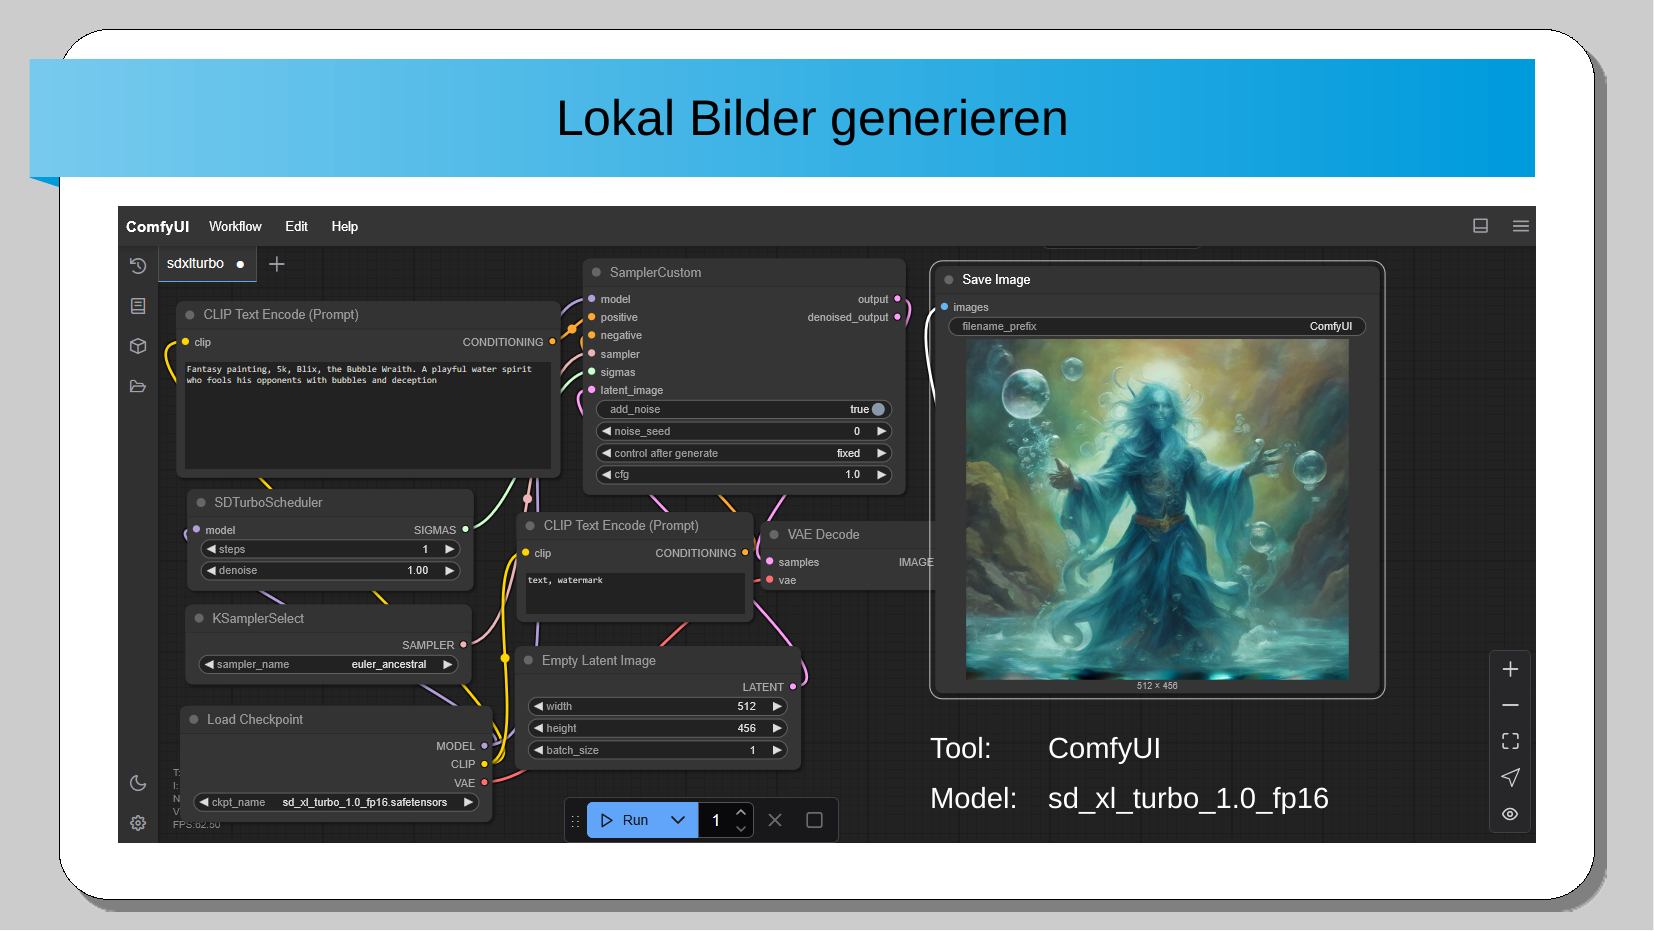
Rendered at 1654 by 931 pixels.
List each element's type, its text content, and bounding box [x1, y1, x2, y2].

text_box Tool: ComfyUI Model: sd_xl_turbo_1.0_fp16 [915, 708, 1447, 857]
picture [118, 206, 1536, 843]
title Lokal Bilder generieren [118, 59, 1536, 178]
